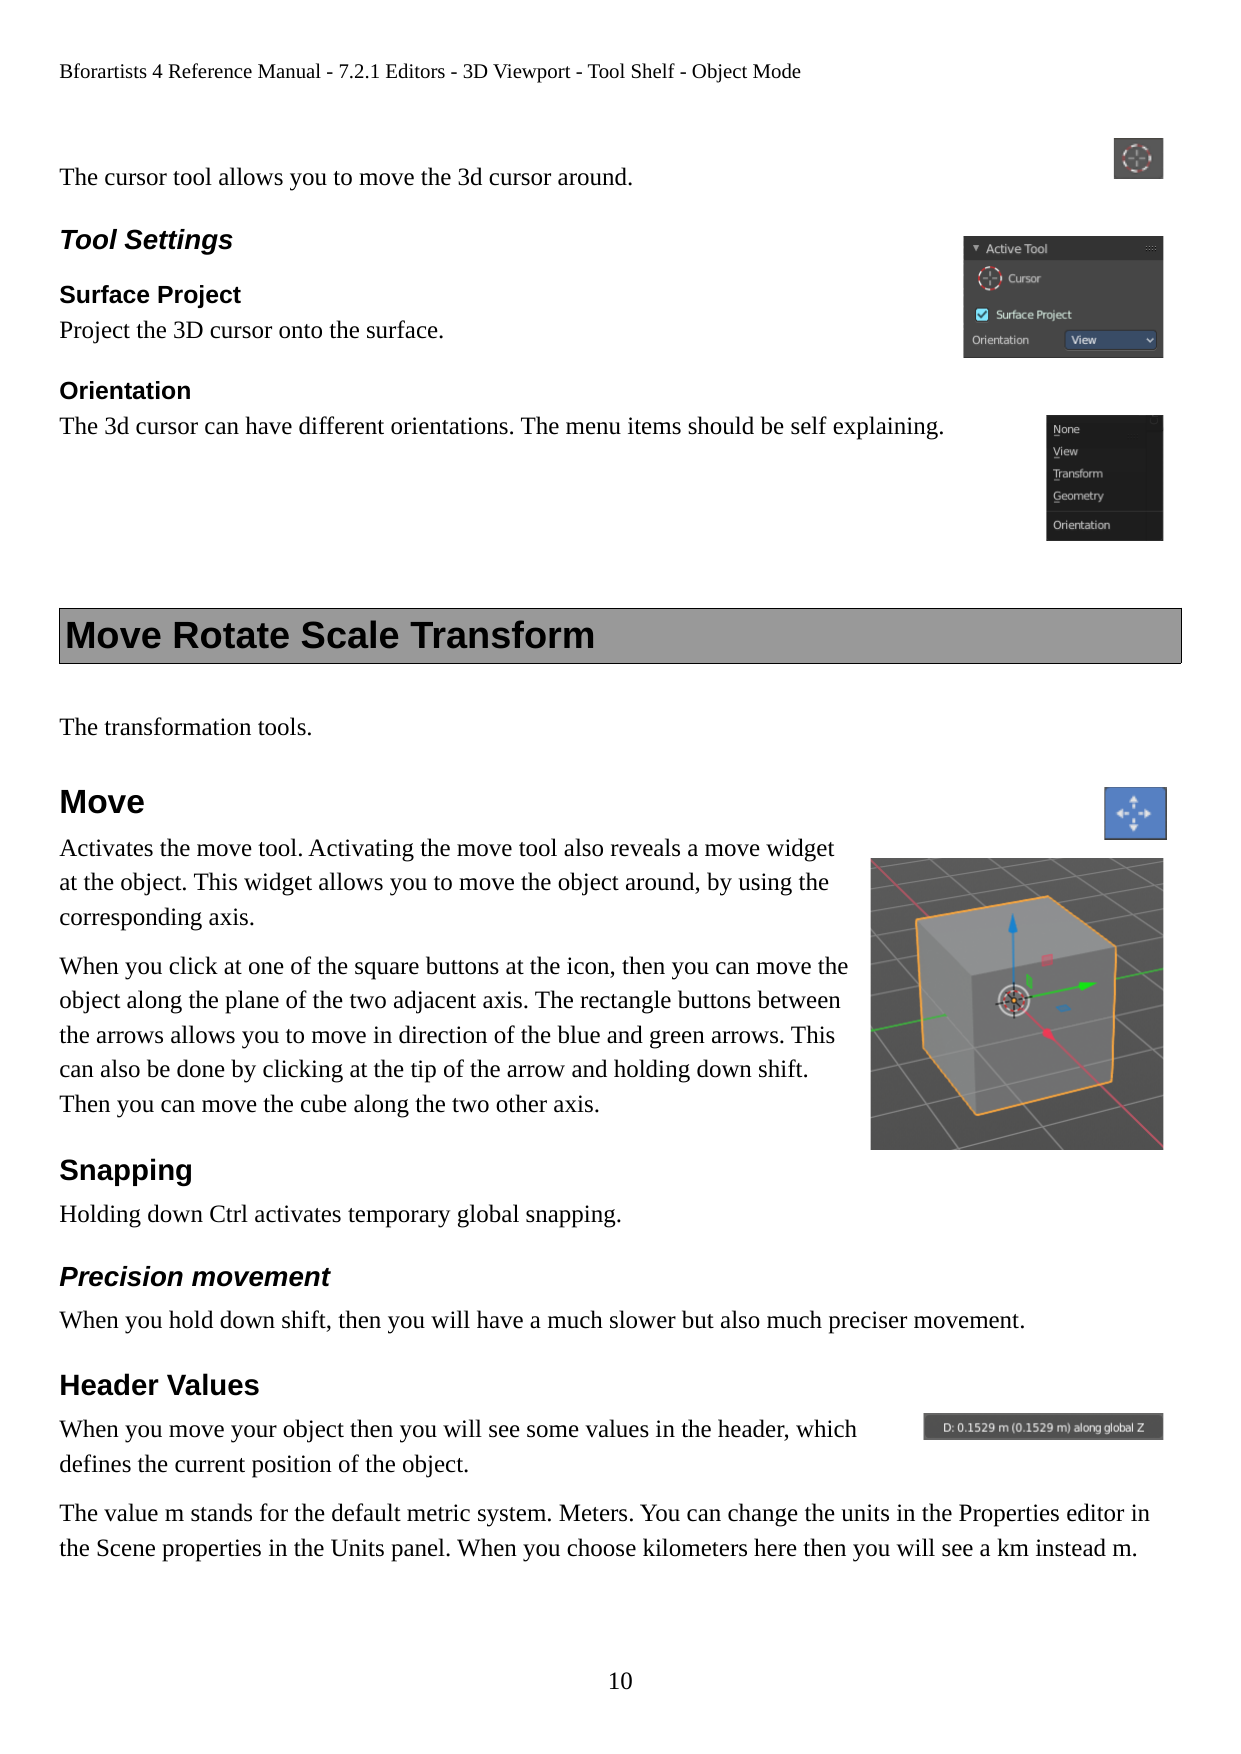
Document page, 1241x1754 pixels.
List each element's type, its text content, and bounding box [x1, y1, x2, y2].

subtitle Snapping [59, 1152, 1181, 1186]
subtitle Precision movement [59, 1260, 1181, 1292]
picture [963, 236, 1164, 358]
text When you move your object then you will see some values in the header, which defines the current position of the object. [59, 1414, 1181, 1478]
text When you hold down shift, then you will have a much slower but also much preciser movement. [59, 1305, 1181, 1333]
table_header Move Rotate Scale Transform [60, 609, 1181, 663]
text The 3d cursor can have different orientations. The menu items should be self explaining. [59, 411, 1181, 440]
text When you click at one of the square buttons at the icon, then you can move the object along the plane of the two adjacent axis. The rectangle buttons between the arrows allows you to move in direction of the blue and green arrows. This can also be done by clicking at the tip of the arrow and holding down shift. Then you can move the cube along the two other axis. [59, 951, 870, 1118]
subtitle Move [59, 782, 1181, 820]
text The value m stands for the default metric system. Meters. You can change the units in the Properties editor in the Scene properties in the Units panel. When you choose kilometers here then you will see a km instead m. [59, 1498, 1181, 1561]
picture [870, 858, 1164, 1150]
text Project the 3D cursor onto the surface. [59, 315, 963, 344]
subtitle Surface Project [59, 280, 963, 309]
picture [1113, 138, 1164, 179]
subtitle Tool Settings [59, 223, 1181, 255]
text The transformation tools. [59, 712, 1181, 741]
picture [923, 1413, 1164, 1440]
subtitle Orientation [59, 376, 1181, 405]
text Holding down Ctrl activates temporary global snapping. [59, 1199, 1181, 1227]
text The cursor tool allows you to move the 3d cursor around. [59, 162, 1181, 190]
subtitle Header Values [59, 1368, 1181, 1402]
subtitle [1164, 280, 1181, 309]
picture [1104, 787, 1167, 840]
picture [1046, 415, 1164, 541]
text Activates the move tool. Activating the move tool also reveals a move widget at the object. This widget allows you to move the object around, by using the corresponding axis. [59, 833, 1181, 931]
